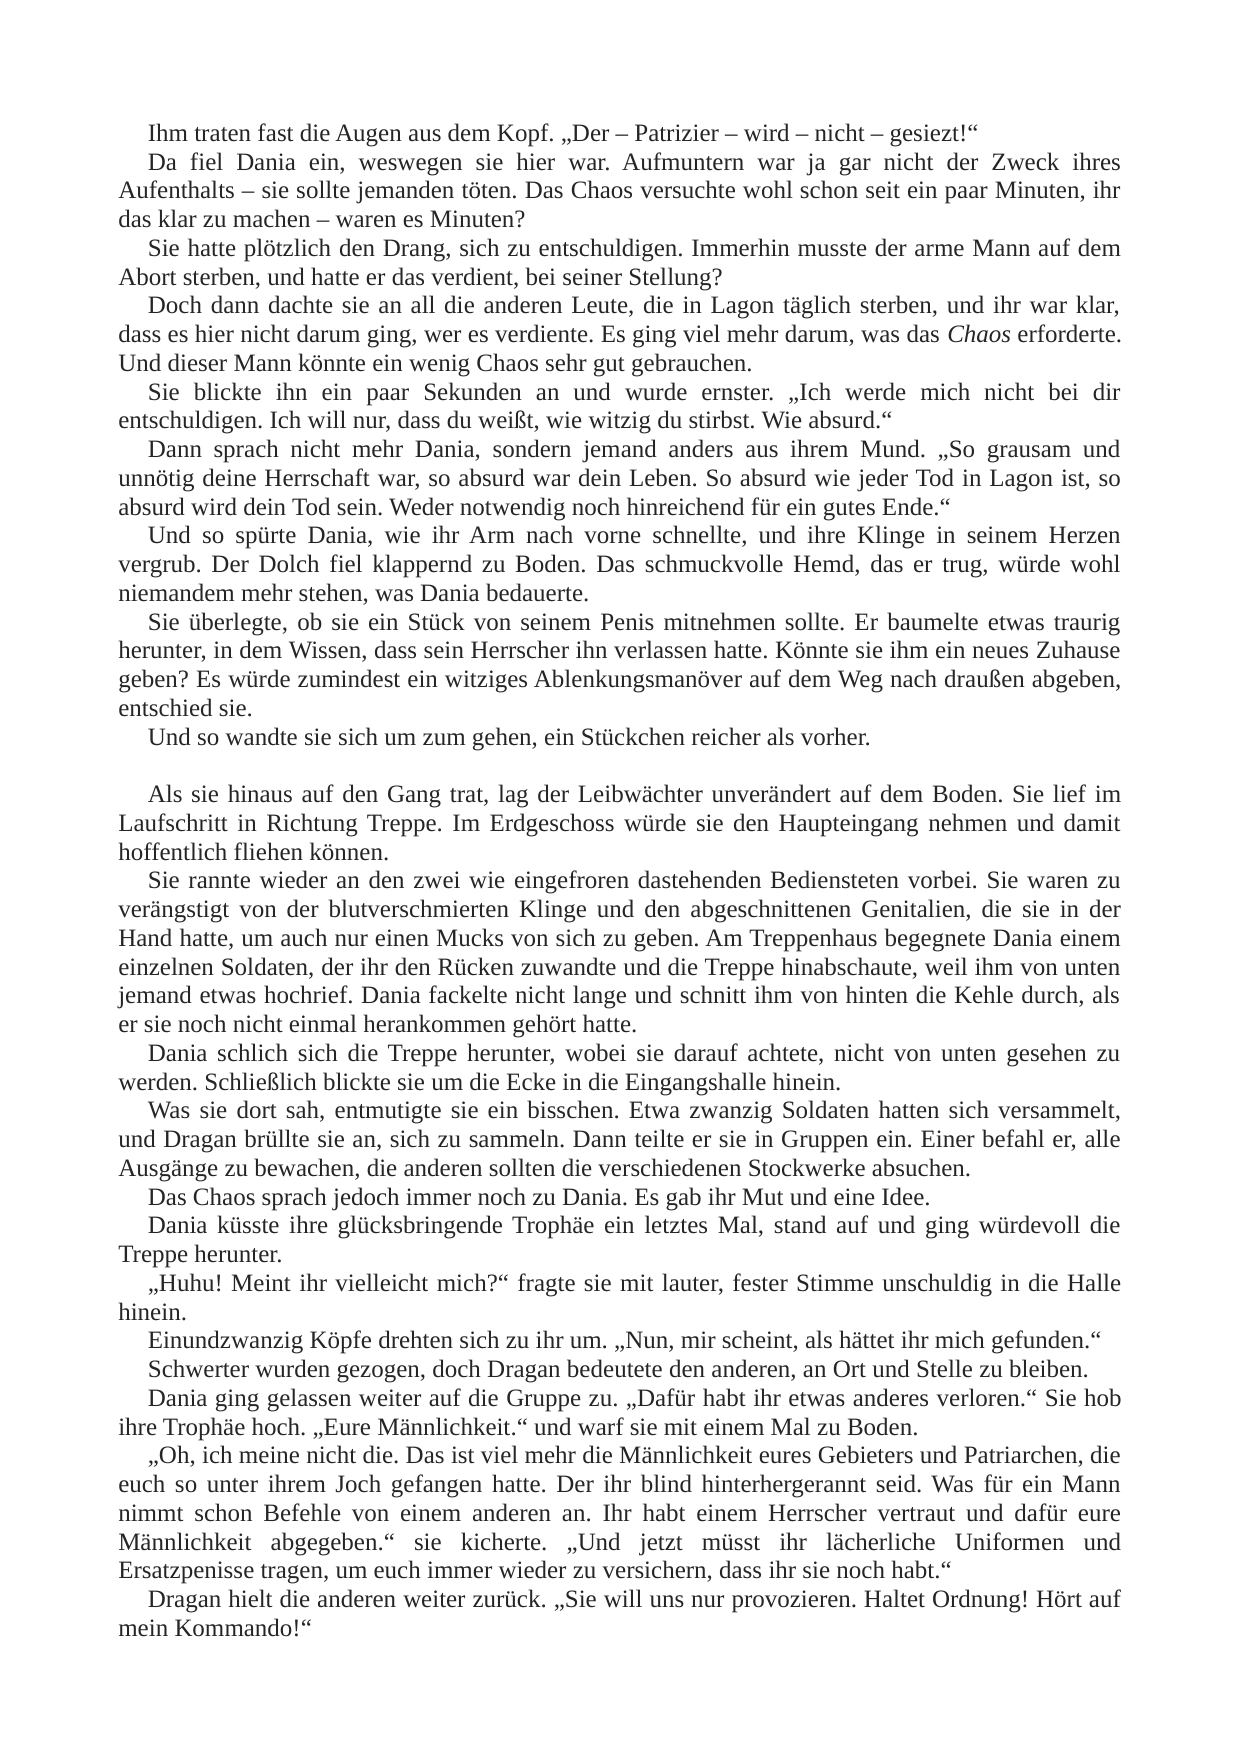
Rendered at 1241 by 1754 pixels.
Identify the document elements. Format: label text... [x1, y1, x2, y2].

text Und so wandte sie sich um zum gehen, ein Stückchen reicher als vorher. [118, 722, 1122, 751]
text Sie rannte wieder an den zwei wie eingefroren dastehenden Bediensteten vorbei. Sie waren zu verängstigt von der blutverschmierten Klinge und den abgeschnittenen Genitalien, die sie in der Hand hatte, um auch nur einen Mucks von sich zu geben. Am Treppenhaus begegnete Dania einem einzelnen Soldaten, der ihr den Rücken zuwandte und die Treppe hinabschaute, weil ihm von unten jemand etwas hochrief. Dania fackelte nicht lange und schnitt ihm von hinten die Kehle durch, als er sie noch nicht einmal herankommen gehört hatte. [118, 866, 1122, 1038]
text Einundzwanzig Köpfe drehten sich zu ihr um. „Nun, mir scheint, als hättet ihr mich gefunden.“ [118, 1326, 1122, 1354]
text Dania schlich sich die Treppe herunter, wobei sie darauf achtete, nicht von unten gesehen zu werden. Schließlich blickte sie um die Ecke in die Eingangshalle hinein. [118, 1038, 1122, 1096]
text „Oh, ich meine nicht die. Das ist viel mehr die Männlichkeit eures Gebieters und Patriarchen, die euch so unter ihrem Joch gefangen hatte. Der ihr blind hinterhergerannt seid. Was für ein Mann nimmt schon Befehle von einem anderen an. Ihr habt einem Herrscher vertraut und dafür eure Männlichkeit abgegeben.“ sie kicherte. „Und jetzt müsst ihr lächerliche Uniformen und Ersatzpenisse tragen, um euch immer wieder zu versichern, dass ihr sie noch habt.“ [118, 1441, 1122, 1584]
text Sie hatte plötzlich den Drang, sich zu entschuldigen. Immerhin musste der arme Mann auf dem Abort sterben, und hatte er das verdient, bei seiner Stellung? [118, 233, 1122, 291]
text Das Chaos sprach jedoch immer noch zu Dania. Es gab ihr Mut und eine Idee. [118, 1182, 1122, 1211]
text Schwerter wurden gezogen, doch Dragan bedeutete den anderen, an Ort und Stelle zu bleiben. [118, 1354, 1122, 1383]
text Dann sprach nicht mehr Dania, sondern jemand anders aus ihrem Mund. „So grausam und unnötig deine Herrschaft war, so absurd war dein Leben. So absurd wie jeder Tod in Lagon ist, so absurd wird dein Tod sein. Weder notwendig noch hinreichend für ein gutes Ende.“ [118, 434, 1122, 521]
text Da fiel Dania ein, weswegen sie hier war. Aufmuntern war ja gar nicht der Zweck ihres Aufenthalts – sie sollte jemanden töten. Das Chaos versuchte wohl schon seit ein paar Minuten, ihr das klar zu machen – waren es Minuten? [118, 147, 1122, 233]
text Und so spürte Dania, wie ihr Arm nach vorne schnellte, und ihre Klinge in seinem Herzen vergrub. Der Dolch fiel klappernd zu Boden. Das schmuckvolle Hemd, das er trug, würde wohl niemandem mehr stehen, was Dania bedauerte. [118, 521, 1122, 607]
text Sie überlegte, ob sie ein Stück von seinem Penis mitnehmen sollte. Er baumelte etwas traurig herunter, in dem Wissen, dass sein Herrscher ihn verlassen hatte. Könnte sie ihm ein neues Zuhause geben? Es würde zumindest ein witziges Ablenkungsmanöver auf dem Weg nach draußen abgeben, entschied sie. [118, 607, 1122, 722]
text Was sie dort sah, entmutigte sie ein bisschen. Etwa zwanzig Soldaten hatten sich versammelt, und Dragan brüllte sie an, sich zu sammeln. Dann teilte er sie in Gruppen ein. Einer befahl er, alle Ausgänge zu bewachen, die anderen sollten die verschiedenen Stockwerke absuchen. [118, 1096, 1122, 1182]
text Sie blickte ihn ein paar Sekunden an und wurde ernster. „Ich werde mich nicht bei dir entschuldigen. Ich will nur, dass du weißt, wie witzig du stirbst. Wie absurd.“ [118, 377, 1122, 434]
text Als sie hinaus auf den Gang trat, lag der Leibwächter unverändert auf dem Boden. Sie lief im Laufschritt in Richtung Treppe. Im Erdgeschoss würde sie den Haupteingang nehmen und damit hoffentlich fliehen können. [118, 779, 1122, 866]
text Dania küsste ihre glücksbringende Trophäe ein letztes Mal, stand auf und ging würdevoll die Treppe herunter. [118, 1211, 1122, 1268]
text Doch dann dachte sie an all die anderen Leute, die in Lagon täglich sterben, und ihr war klar, dass es hier nicht darum ging, wer es verdiente. Es ging viel mehr darum, was das Chaos erforderte. Und dieser Mann könnte ein wenig Chaos sehr gut gebrauchen. [118, 291, 1122, 377]
text Dania ging gelassen weiter auf die Gruppe zu. „Dafür habt ihr etwas anderes verloren.“ Sie hob ihre Trophäe hoch. „Eure Männlichkeit.“ und warf sie mit einem Mal zu Boden. [118, 1383, 1122, 1441]
text „Huhu! Meint ihr vielleicht mich?“ fragte sie mit lauter, fester Stimme unschuldig in die Halle hinein. [118, 1268, 1122, 1326]
text Dragan hielt die anderen weiter zurück. „Sie will uns nur provozieren. Haltet Ordnung! Hört auf mein Kommando!“ [118, 1584, 1122, 1642]
text Ihm traten fast die Augen aus dem Kopf. „Der – Patrizier – wird – nicht – gesiezt!“ [118, 118, 1122, 147]
